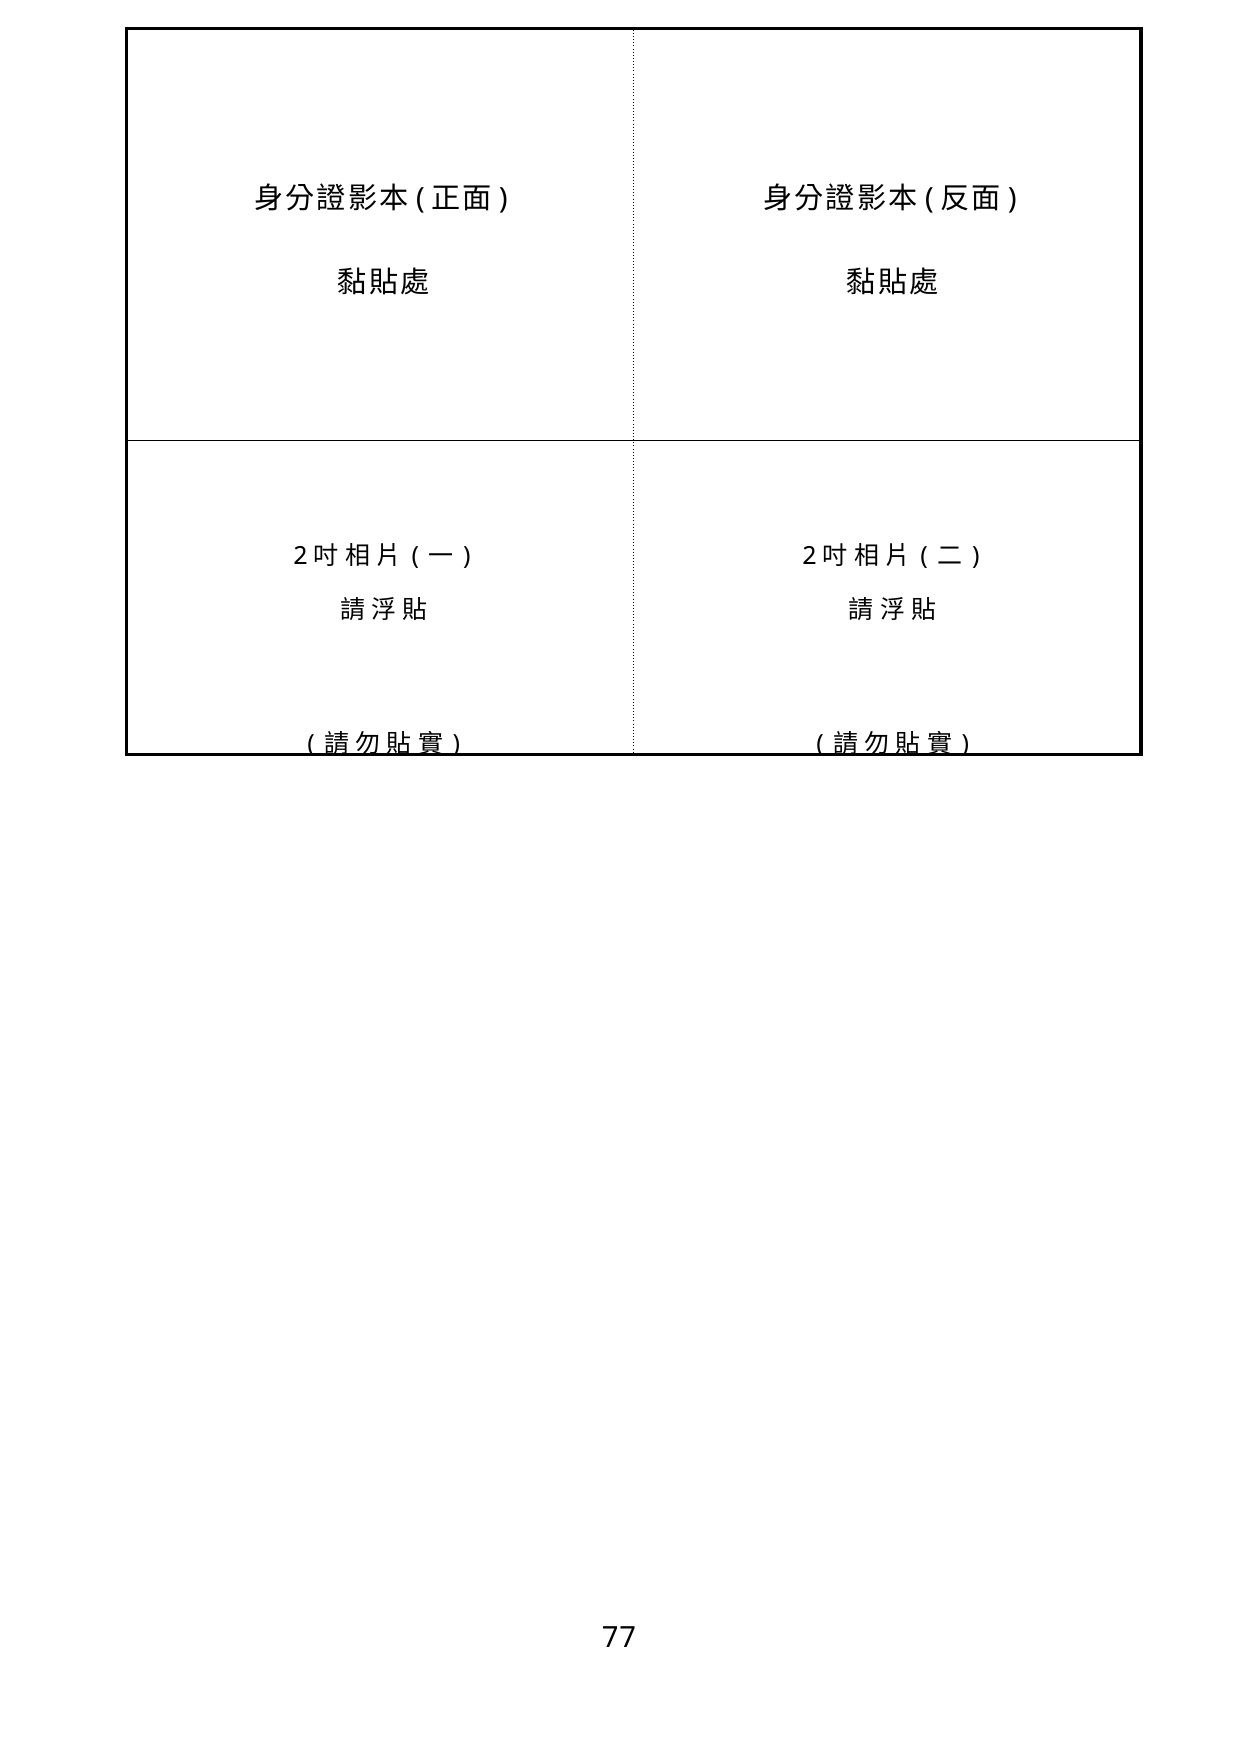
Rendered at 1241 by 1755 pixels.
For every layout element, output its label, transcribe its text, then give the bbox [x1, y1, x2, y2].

table_cell 2吋相片(二) 請浮貼 (請勿貼實) [634, 441, 1139, 753]
table_header 身分證影本(正面) 黏貼處 [128, 30, 633, 440]
table_header 身分證影本(反面) 黏貼處 [634, 30, 1139, 440]
table_cell 2吋相片(一) 請浮貼 (請勿貼實) [128, 441, 633, 753]
